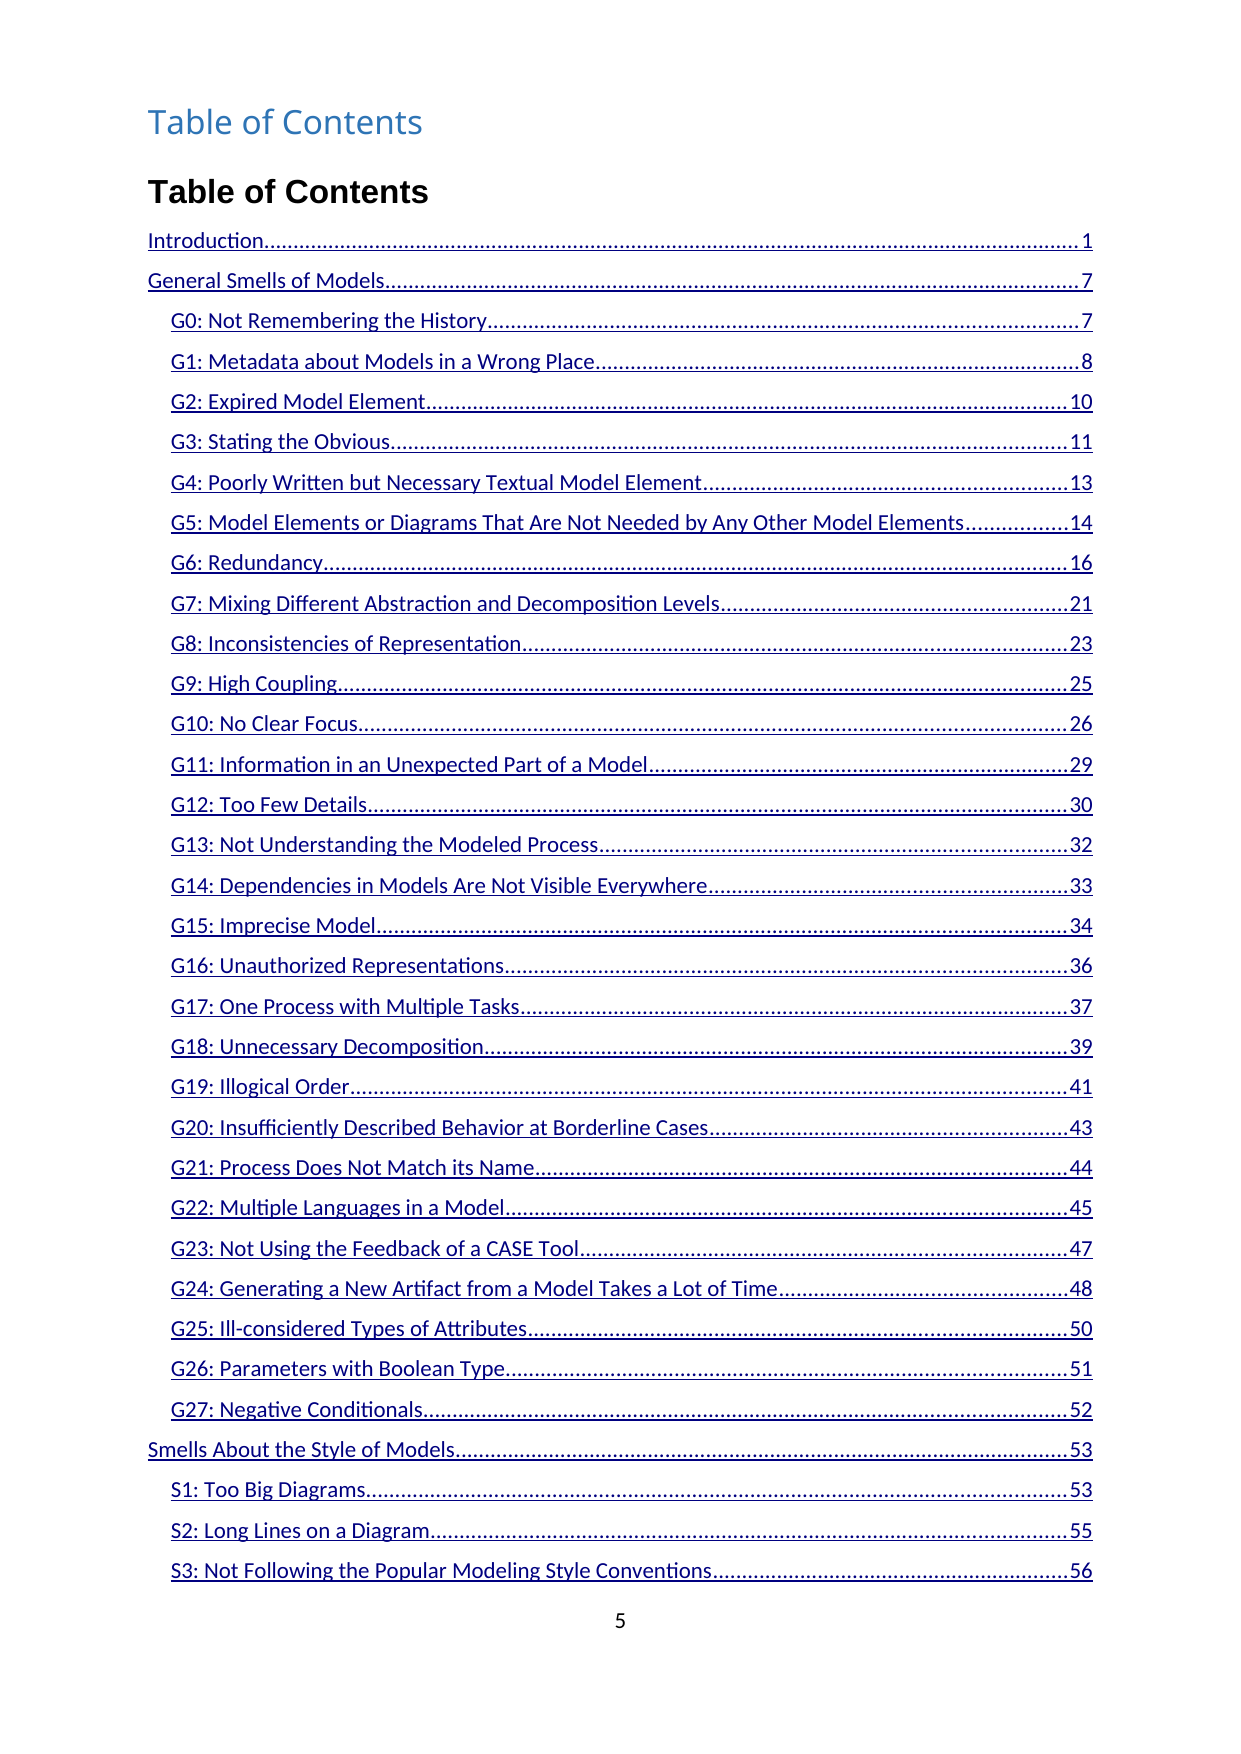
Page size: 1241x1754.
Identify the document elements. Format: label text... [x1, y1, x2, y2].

text G23: Not Using the Feedback of a CASE Tool 47 [171, 1234, 1093, 1258]
text G9: High Coupling 25 [171, 669, 1093, 693]
text G8: Inconsistencies of Representation 23 [171, 629, 1093, 653]
text G0: Not Remembering the History 7 [171, 306, 1093, 331]
text G27: Negative Conditionals 52 [171, 1395, 1093, 1419]
text G4: Poorly Written but Necessary Textual Model Element 13 [171, 468, 1093, 492]
subtitle Table of Contents [148, 99, 1093, 144]
text G10: No Clear Focus 26 [171, 709, 1093, 734]
text S1: Too Big Diagrams 53 [171, 1476, 1093, 1500]
text G17: One Process with Multiple Tasks 37 [171, 992, 1093, 1016]
text G20: Insufficiently Described Behavior at Borderline Cases 43 [171, 1113, 1093, 1137]
text G21: Process Does Not Match its Name 44 [171, 1153, 1093, 1177]
text G16: Unauthorized Representations 36 [171, 951, 1093, 976]
text G13: Not Understanding the Modeled Process 32 [171, 831, 1093, 855]
text G2: Expired Model Element 10 [171, 387, 1093, 411]
text G22: Multiple Languages in a Model 45 [171, 1193, 1093, 1217]
text G18: Unnecessary Decomposition 39 [171, 1032, 1093, 1056]
text G15: Imprecise Model 34 [171, 911, 1093, 935]
text G1: Metadata about Models in a Wrong Place 8 [171, 347, 1093, 371]
text S2: Long Lines on a Diagram 55 [171, 1516, 1093, 1540]
text G19: Illogical Order 41 [171, 1072, 1093, 1097]
text G6: Redundancy 16 [171, 548, 1093, 572]
text G12: Too Few Details 30 [171, 790, 1093, 814]
text G24: Generating a New Artifact from a Model Takes a Lot of Time 48 [171, 1274, 1093, 1298]
text G25: Ill-considered Types of Attributes 50 [171, 1314, 1093, 1338]
text G14: Dependencies in Models Are Not Visible Everywhere 33 [171, 871, 1093, 895]
text G26: Parameters with Boolean Type 51 [171, 1354, 1093, 1379]
text G3: Stating the Obvious 11 [171, 427, 1093, 452]
subtitle Table of Contents [148, 172, 1093, 211]
text G11: Information in an Unexpected Part of a Model 29 [171, 750, 1093, 774]
text G5: Model Elements or Diagrams That Are Not Needed by Any Other Model Elements 14 [171, 508, 1093, 532]
text Smells About the Style of Models 53 [148, 1435, 1093, 1459]
text S3: Not Following the Popular Modeling Style Conventions 56 [171, 1556, 1093, 1580]
text General Smells of Models 7 [148, 266, 1093, 290]
text G7: Mixing Different Abstraction and Decomposition Levels 21 [171, 589, 1093, 613]
text Introduction 1 [148, 226, 1093, 250]
